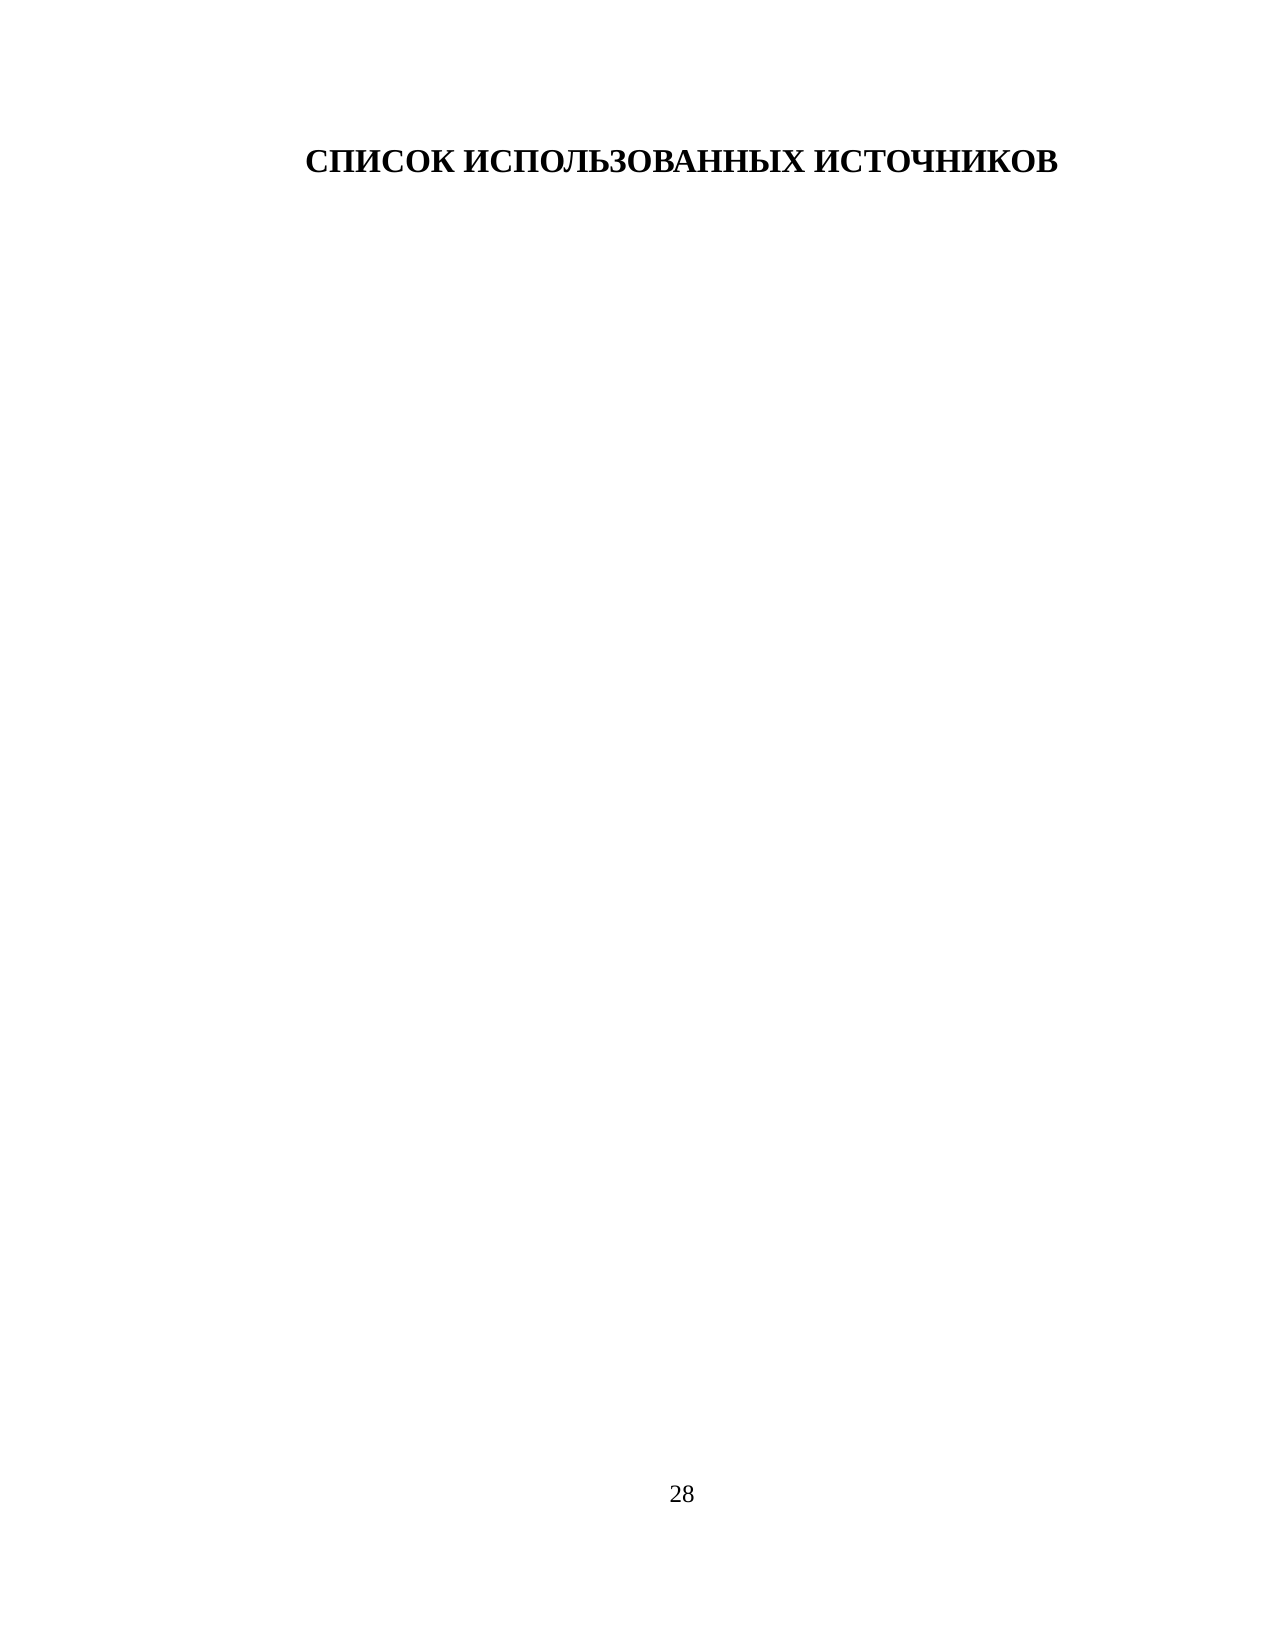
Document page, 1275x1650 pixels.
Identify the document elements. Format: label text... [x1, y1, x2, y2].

subtitle СПИСОК ИСПОЛЬЗОВАННЫХ ИСТОЧНИКОВ [177, 142, 1186, 180]
